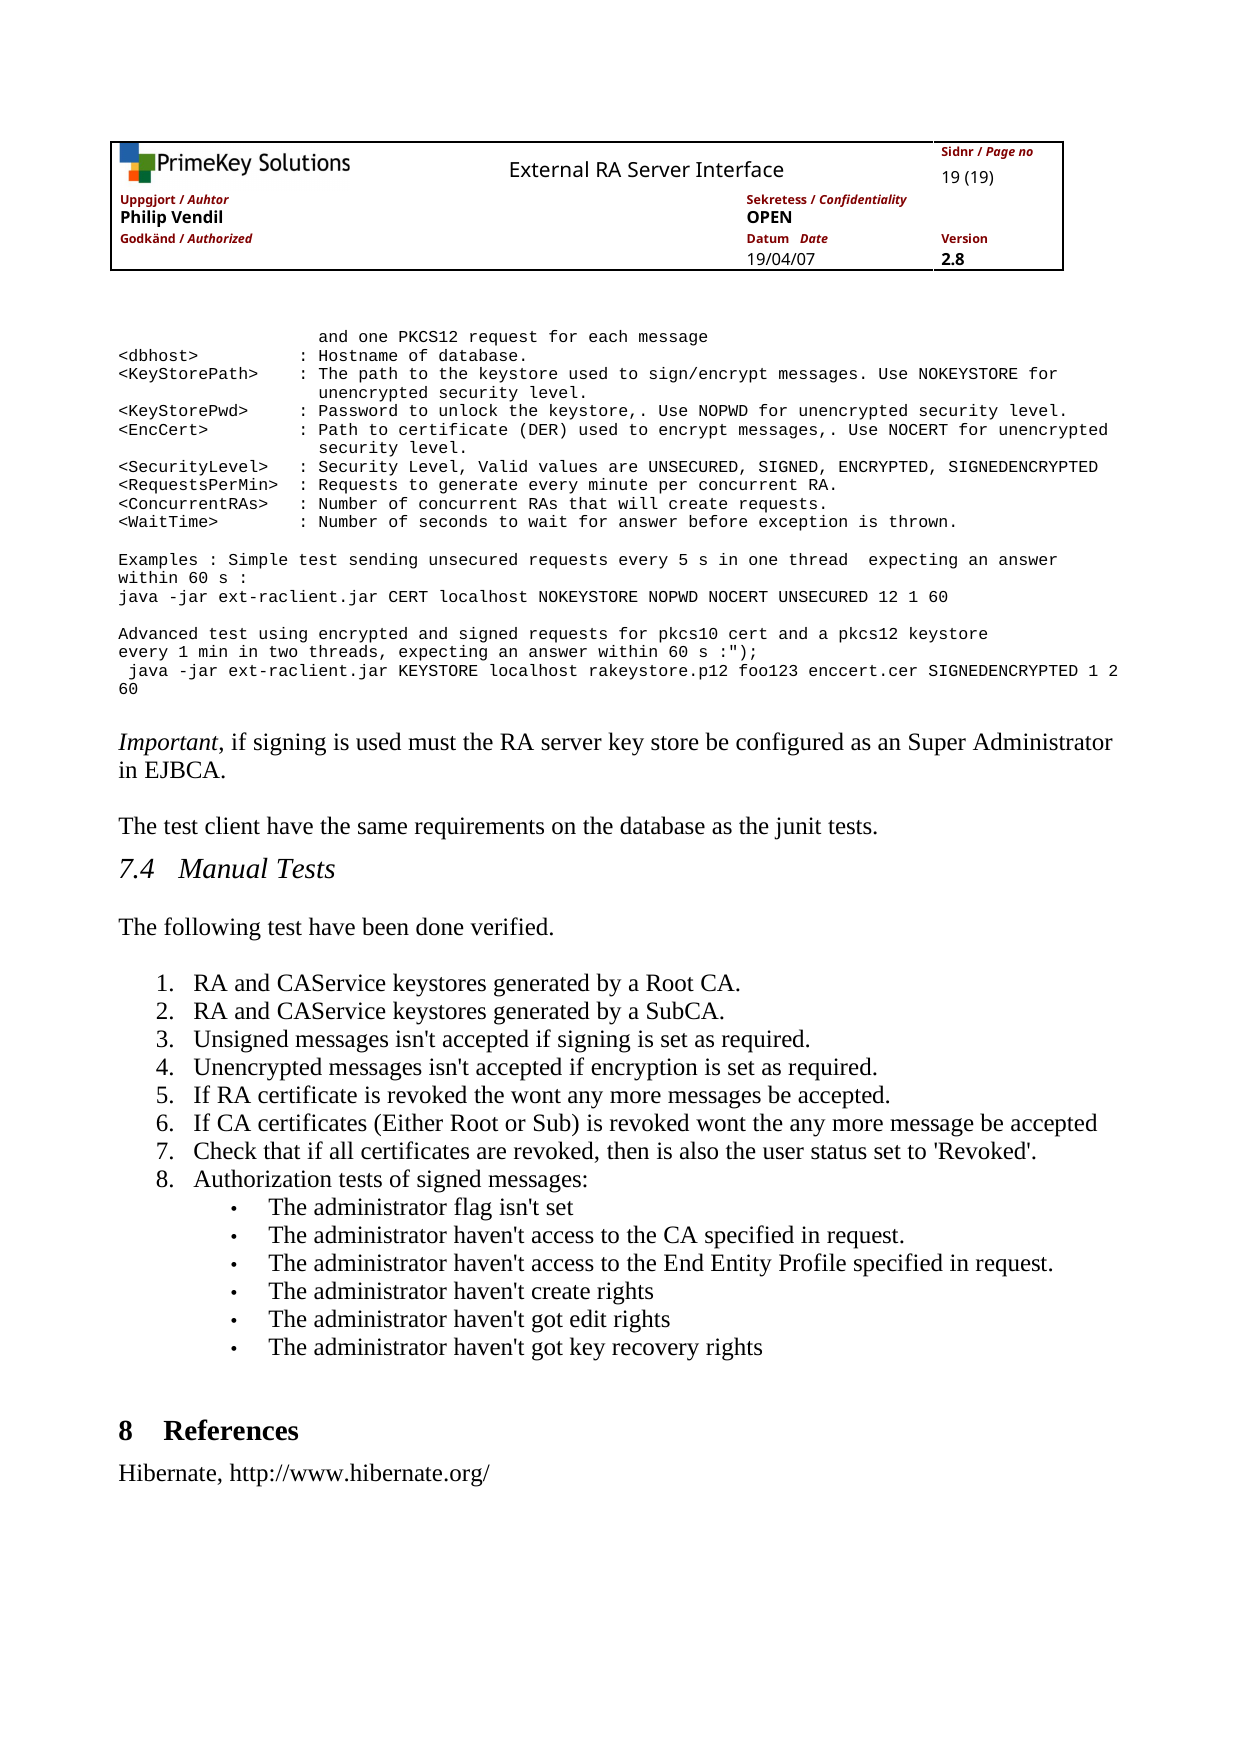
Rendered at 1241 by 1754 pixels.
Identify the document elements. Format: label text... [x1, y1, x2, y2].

list Unencrypted messages isn't accepted if encryption is set as required. [156, 1053, 1122, 1081]
list The administrator haven't access to the CA specified in request. [231, 1221, 1122, 1249]
text unencrypted security level. [118, 384, 1122, 403]
list If RA certificate is revoked the wont any more messages be accepted. [156, 1081, 1122, 1109]
list Unsigned messages isn't accepted if signing is set as required. [156, 1025, 1122, 1053]
text every 1 min in two threads, expecting an answer within 60 s :"); [118, 644, 1122, 663]
text <SecurityLevel> : Security Level, Valid values are UNSECURED, SIGNED, ENCRYPTED, SIGNEDENCRYPTED <RequestsPerMin> : Requests to generate every minute per concurrent RA. [118, 459, 1122, 496]
text Advanced test using encrypted and signed requests for pkcs10 cert and a pkcs12 keystore [118, 626, 1122, 644]
list The administrator haven't got key recovery rights [231, 1333, 1122, 1361]
subtitle Manual Tests [118, 852, 1122, 885]
list The administrator haven't access to the End Entity Profile specified in request. [231, 1249, 1122, 1277]
text The following test have been done verified. [118, 913, 1122, 941]
text The test client have the same requirements on the database as the junit tests. [118, 812, 1122, 840]
list The administrator haven't create rights [231, 1277, 1122, 1305]
list The administrator haven't got edit rights [231, 1305, 1122, 1333]
subtitle References [118, 1414, 1122, 1447]
list RA and CAService keystores generated by a SubCA. [156, 997, 1122, 1025]
list If CA certificates (Either Root or Sub) is revoked wont the any more message be accepted [156, 1109, 1122, 1137]
text <KeyStorePwd> : Password to unlock the keystore,. Use NOPWD for unencrypted security level. <EncCert> : Path to certificate (DER) used to encrypt messages,. Use NOCERT for unencrypted [118, 403, 1122, 440]
text and one PKCS12 request for each message [118, 329, 1122, 347]
list Check that if all certificates are revoked, then is also the user status set to 'Revoked'. [156, 1137, 1122, 1165]
text Hibernate, http://www.hibernate.org/ [118, 1459, 1122, 1487]
list Authorization tests of signed messages: [156, 1165, 1122, 1193]
text Examples : Simple test sending unsecured requests every 5 s in one thread expecting an answer within 60 s : [118, 551, 1122, 588]
text <WaitTime> : Number of seconds to wait for answer before exception is thrown. [118, 514, 1122, 533]
text Important, if signing is used must the RA server key store be configured as an Super Administrator in EJBCA. [118, 728, 1122, 784]
text java -jar ext-raclient.jar CERT localhost NOKEYSTORE NOPWD NOCERT UNSECURED 12 1 60 [118, 588, 1122, 607]
list The administrator flag isn't set [231, 1193, 1122, 1221]
text <dbhost> : Hostname of database. [118, 347, 1122, 366]
text java -jar ext-raclient.jar KEYSTORE localhost rakeystore.p12 foo123 enccert.cer SIGNEDENCRYPTED 1 2 60 [118, 663, 1122, 700]
text <ConcurrentRAs> : Number of concurrent RAs that will create requests. [118, 496, 1122, 514]
text security level. [118, 440, 1122, 459]
list RA and CAService keystores generated by a Root CA. [156, 969, 1122, 997]
text <KeyStorePath> : The path to the keystore used to sign/encrypt messages. Use NOKEYSTORE for [118, 366, 1122, 384]
